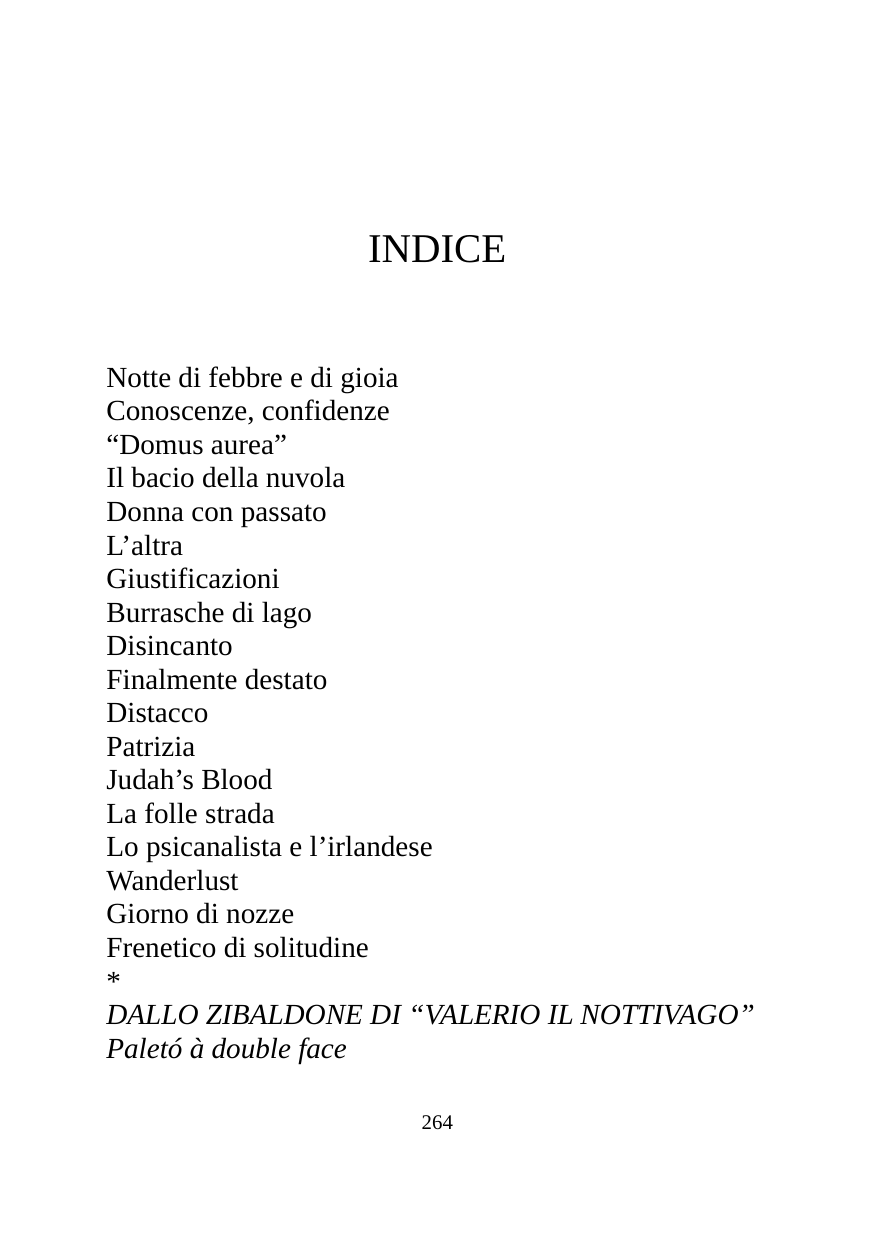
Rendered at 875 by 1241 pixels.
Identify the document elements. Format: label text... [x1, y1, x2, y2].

text Distacco [106, 695, 768, 729]
text L’altra [106, 528, 768, 561]
text Giorno di nozze [106, 897, 768, 930]
text Disincanto [106, 628, 768, 662]
text * [106, 964, 768, 997]
text Finalmente destato [106, 662, 768, 695]
subtitle INDICE [106, 224, 768, 271]
text Giustificazioni [106, 561, 768, 595]
text Notte di febbre e di gioia [106, 360, 768, 393]
text Judah’s Blood [106, 762, 768, 796]
text DALLO ZIBALDONE DI “VALERIO IL NOTTIVAGO” [106, 997, 768, 1031]
text Burrasche di lago [106, 595, 768, 628]
text “Domus aurea” [106, 427, 768, 461]
text Paletó à double face [106, 1031, 768, 1064]
text Il bacio della nuvola [106, 461, 768, 494]
text Wanderlust [106, 863, 768, 897]
text Frenetico di solitudine [106, 930, 768, 964]
text La folle strada [106, 796, 768, 829]
text Conoscenze, confidenze [106, 393, 768, 427]
text Lo psicanalista e l’irlandese [106, 829, 768, 863]
text Donna con passato [106, 494, 768, 528]
text Patrizia [106, 729, 768, 762]
